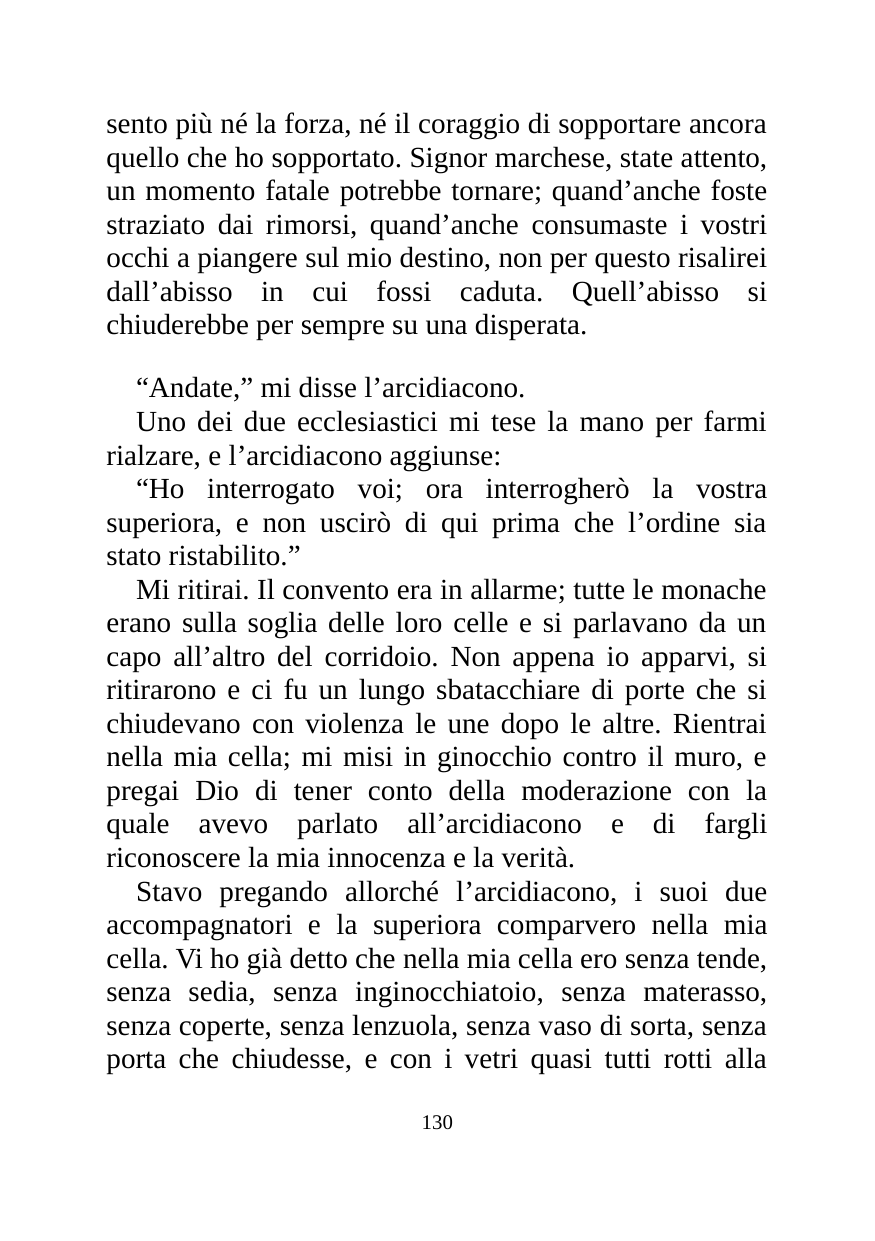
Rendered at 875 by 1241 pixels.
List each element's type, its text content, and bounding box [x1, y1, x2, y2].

text “Andate,” mi disse l’arcidiacono. [106, 371, 768, 404]
text Stavo pregando allorché l’arcidiacono, i suoi due accompagnatori e la superiora comparvero nella mia cella. Vi ho già detto che nella mia cella ero senza tende, senza sedia, senza inginocchiatoio, senza materasso, senza coperte, senza lenzuola, senza vaso di sorta, senza porta che chiudesse, e con i vetri quasi tutti rotti alla [106, 874, 768, 1075]
text “Ho interrogato voi; ora interrogherò la vostra superiora, e non uscirò di qui prima che l’ordine sia stato ristabilito.” [106, 471, 768, 572]
text sento più né la forza, né il coraggio di sopportare ancora quello che ho sopportato. Signor marchese, state attento, un momento fatale potrebbe tornare; quand’anche foste straziato dai rimorsi, quand’anche consumaste i vostri occhi a piangere sul mio destino, non per questo risalirei dall’abisso in cui fossi caduta. Quell’abisso si chiuderebbe per sempre su una disperata. [106, 106, 768, 341]
text Mi ritirai. Il convento era in allarme; tutte le monache erano sulla soglia delle loro celle e si parlavano da un capo all’altro del corridoio. Non appena io apparvi, si ritirarono e ci fu un lungo sbatacchiare di porte che si chiudevano con violenza le une dopo le altre. Rientrai nella mia cella; mi misi in ginocchio contro il muro, e pregai Dio di tener conto della moderazione con la quale avevo parlato all’arcidiacono e di fargli riconoscere la mia innocenza e la verità. [106, 572, 768, 874]
text Uno dei due ecclesiastici mi tese la mano per farmi rialzare, e l’arcidiacono aggiunse: [106, 404, 768, 471]
